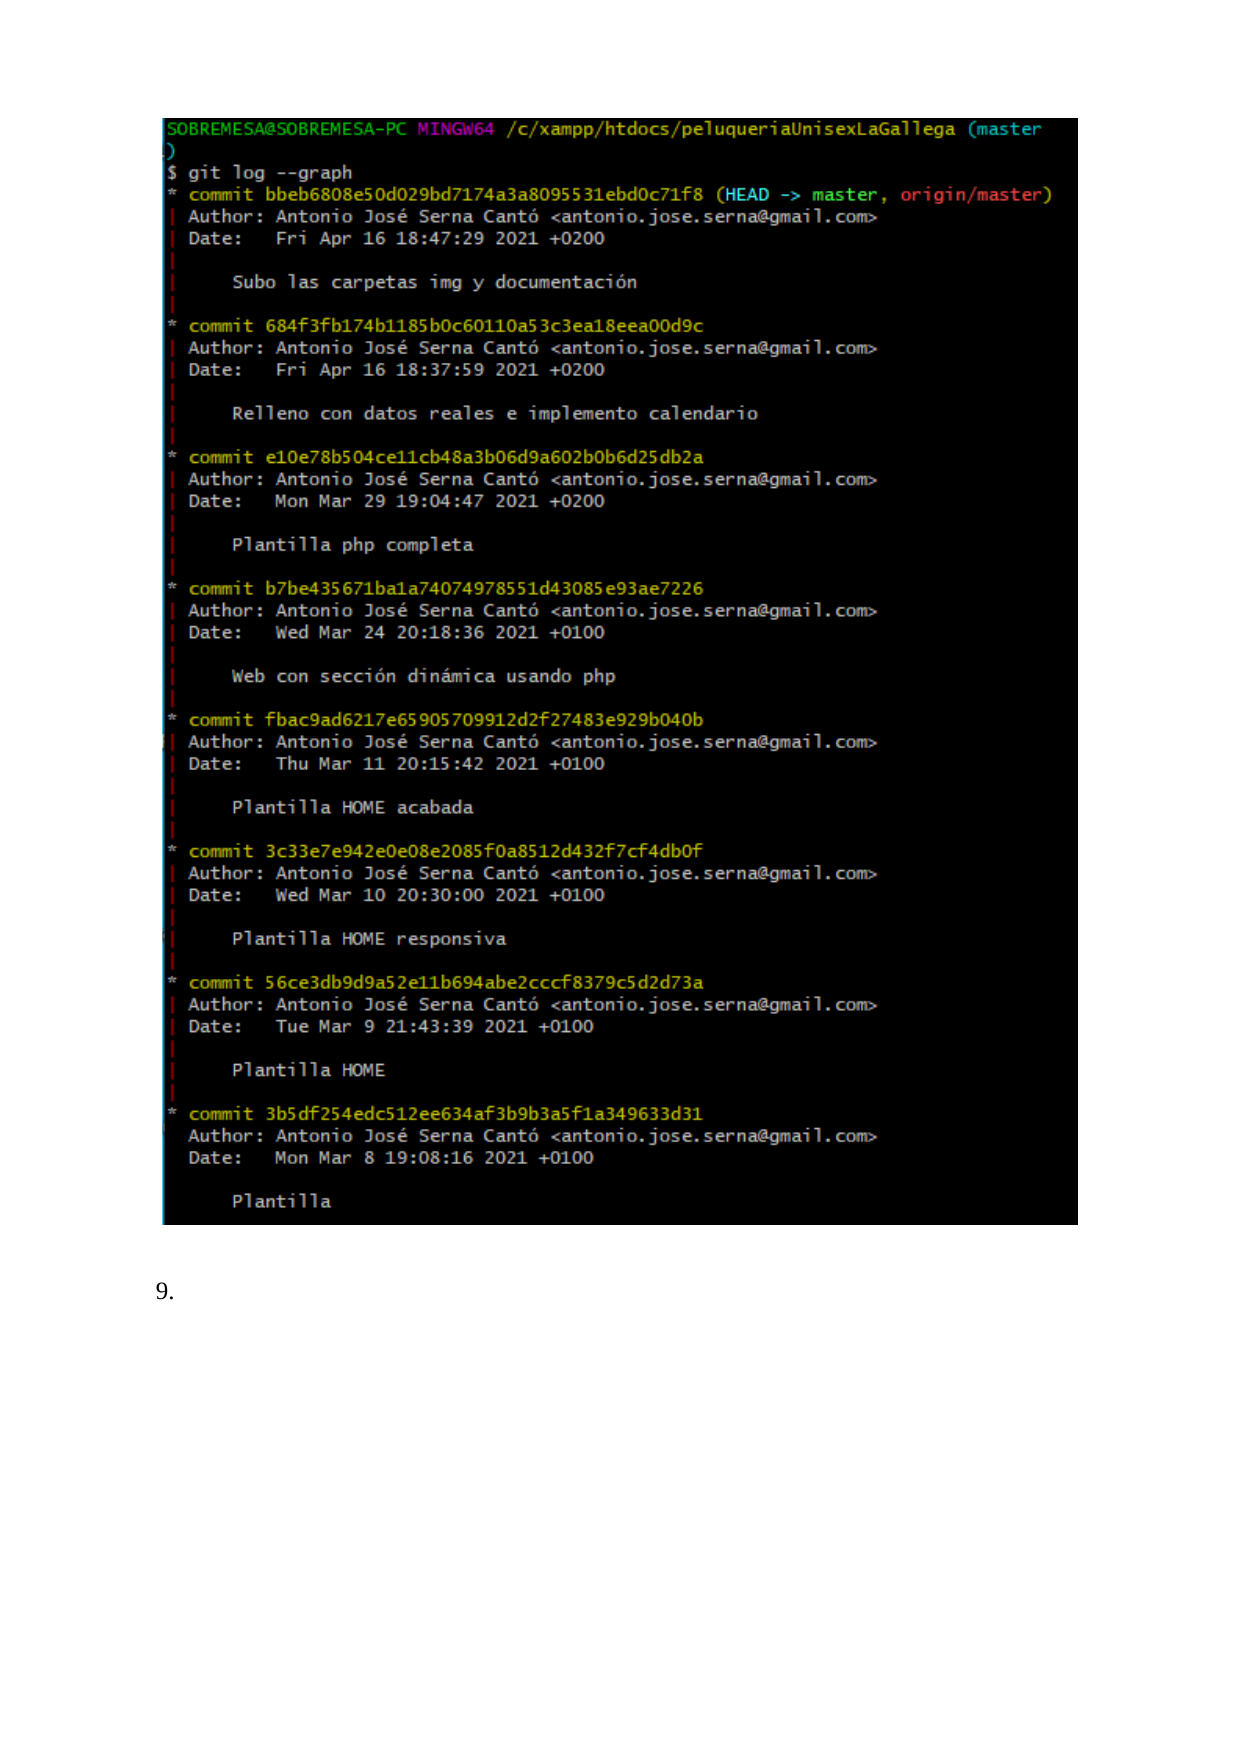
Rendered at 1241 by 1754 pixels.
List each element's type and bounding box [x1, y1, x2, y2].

picture [162, 118, 1078, 1225]
